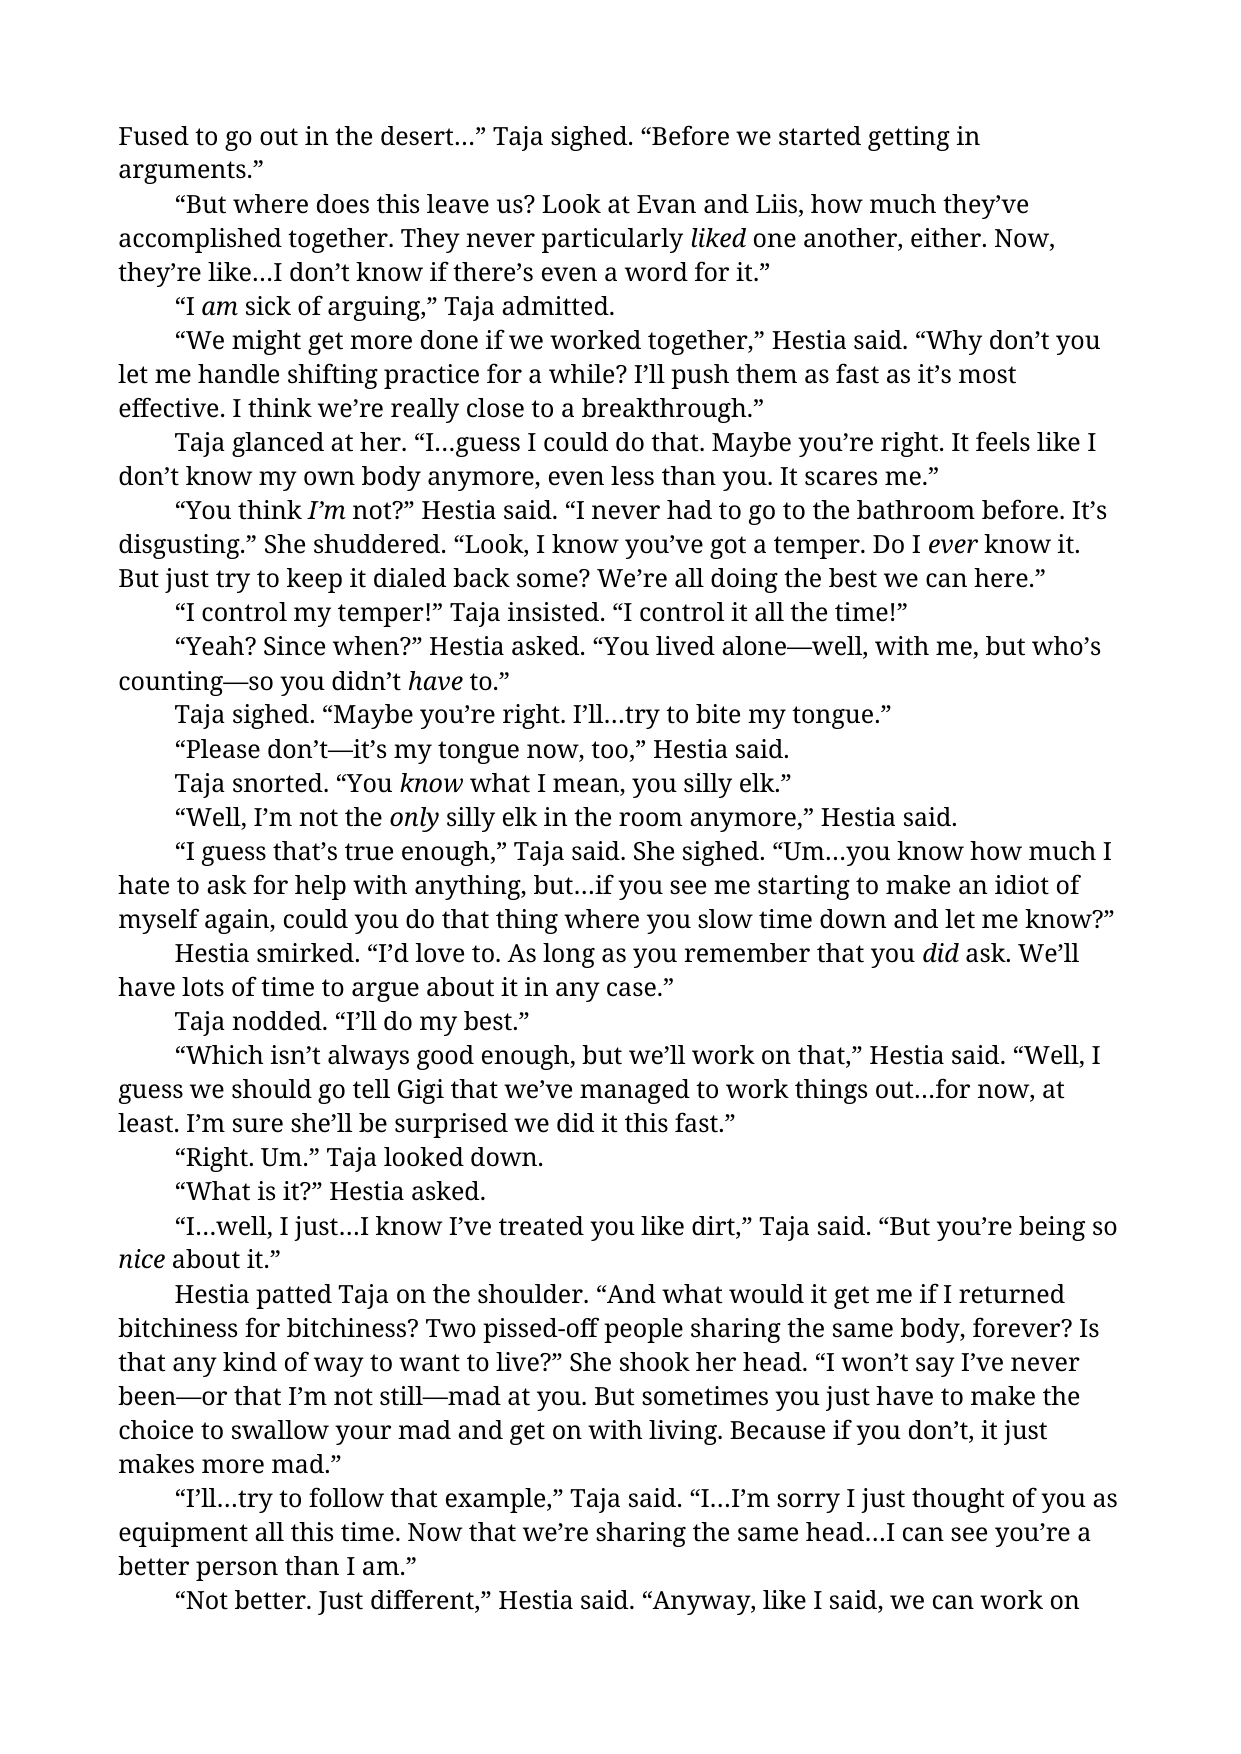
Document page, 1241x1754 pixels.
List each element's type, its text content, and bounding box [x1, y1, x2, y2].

text Taja nodded. “I’ll do my best.” [118, 1004, 1122, 1038]
text “Please don’t—it’s my tongue now, too,” Hestia said. [118, 731, 1122, 765]
text “But where does this leave us? Look at Evan and Liis, how much they’ve accomplished together. They never particularly liked one another, either. Now, they’re like…I don’t know if there’s even a word for it.” [118, 186, 1122, 288]
text “Well, I’m not the only silly elk in the room anymore,” Hestia said. [118, 799, 1122, 833]
text Taja glanced at her. “I…guess I could do that. Maybe you’re right. It feels like I don’t know my own body anymore, even less than you. It scares me.” [118, 425, 1122, 493]
text “I am sick of arguing,” Taja admitted. [118, 288, 1122, 322]
text “Yeah? Since when?” Hestia asked. “You lived alone—well, with me, but who’s counting—so you didn’t have to.” [118, 629, 1122, 697]
text “I control my temper!” Taja insisted. “I control it all the time!” [118, 595, 1122, 629]
text “Not better. Just different,” Hestia said. “Anyway, like I said, we can work on [118, 1583, 1122, 1617]
text “Which isn’t always good enough, but we’ll work on that,” Hestia said. “Well, I guess we should go tell Gigi that we’ve managed to work things out…for now, at least. I’m sure she’ll be surprised we did it this fast.” [118, 1038, 1122, 1140]
text Fused to go out in the desert…” Taja sighed. “Before we started getting in arguments.” [118, 118, 1122, 186]
text “Right. Um.” Taja looked down. [118, 1140, 1122, 1174]
text “I guess that’s true enough,” Taja said. She sighed. “Um…you know how much I hate to ask for help with anything, but…if you see me starting to make an idiot of myself again, could you do that thing where you slow time down and let me know?” [118, 833, 1122, 936]
text “We might get more done if we worked together,” Hestia said. “Why don’t you let me handle shifting practice for a while? I’ll push them as fast as it’s most effective. I think we’re really close to a breakthrough.” [118, 322, 1122, 425]
text “You think I’m not?” Hestia said. “I never had to go to the bathroom before. It’s disgusting.” She shuddered. “Look, I know you’ve got a temper. Do I ever know it. But just try to keep it dialed back some? We’re all doing the best we can here.” [118, 493, 1122, 595]
text “What is it?” Hestia asked. [118, 1174, 1122, 1208]
text “I’ll…try to follow that example,” Taja said. “I…I’m sorry I just thought of you as equipment all this time. Now that we’re sharing the same head…I can see you’re a better person than I am.” [118, 1481, 1122, 1583]
text “I…well, I just…I know I’ve treated you like dirt,” Taja said. “But you’re being so nice about it.” [118, 1208, 1122, 1276]
text Hestia patted Taja on the shoulder. “And what would it get me if I returned bitchiness for bitchiness? Two pissed-off people sharing the same body, forever? Is that any kind of way to want to live?” She shook her head. “I won’t say I’ve never been—or that I’m not still—mad at you. But sometimes you just have to make the choice to swallow your mad and get on with living. Because if you don’t, it just makes more mad.” [118, 1276, 1122, 1481]
text Taja sighed. “Maybe you’re right. I’ll…try to bite my tongue.” [118, 697, 1122, 731]
text Hestia smirked. “I’d love to. As long as you remember that you did ask. We’ll have lots of time to argue about it in any case.” [118, 936, 1122, 1004]
text Taja snorted. “You know what I mean, you silly elk.” [118, 765, 1122, 799]
